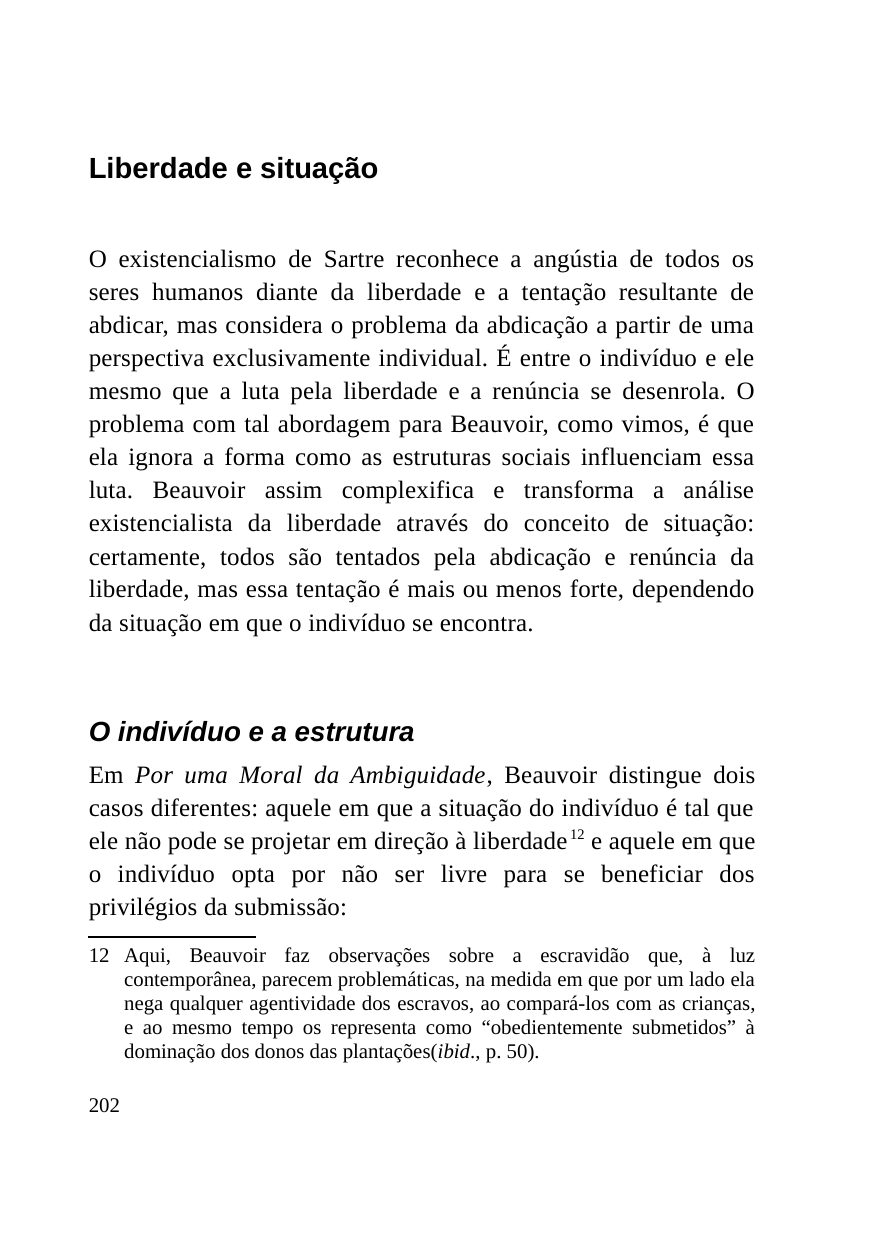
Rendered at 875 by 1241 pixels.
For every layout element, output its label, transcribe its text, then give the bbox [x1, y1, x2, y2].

subtitle Liberdade e situação [88, 151, 756, 184]
text O existencialismo de Sartre reconhece a angústia de todos os seres humanos diante da liberdade e a tentação resultante de abdicar, mas considera o problema da abdicação a partir de uma perspectiva exclusivamente individual. É entre o indivíduo e ele mesmo que a luta pela liberdade e a renúncia se desenrola. O problema com tal abordagem para Beauvoir, como vimos, é que ela ignora a forma como as estruturas sociais influenciam essa luta. Beauvoir assim complexifica e transforma a análise existencialista da liberdade através do conceito de situação: certamente, todos são tentados pela abdicação e renúncia da liberdade, mas essa tentação é mais ou menos forte, dependendo da situação em que o indivíduo se encontra. [88, 244, 756, 636]
text Em Por uma Moral da Ambiguidade, Beauvoir distingue dois casos diferentes: aquele em que a situação do indivíduo é tal que ele não pode se projetar em direção à liberdade e aquele em que o indivíduo opta por não ser livre para se beneficiar dos privilégios da submissão: [88, 760, 756, 921]
text Aqui, Beauvoir faz observações sobre a escravidão que, à luz contemporânea, parecem problemáticas, na medida em que por um lado ela nega qualquer agentividade dos escravos, ao compará-los com as crianças, e ao mesmo tempo os representa como “obedientemente submetidos” à dominação dos donos das plantações(ibid., p. 50). [88, 943, 756, 1063]
subtitle O indivíduo e a estrutura [88, 715, 756, 747]
